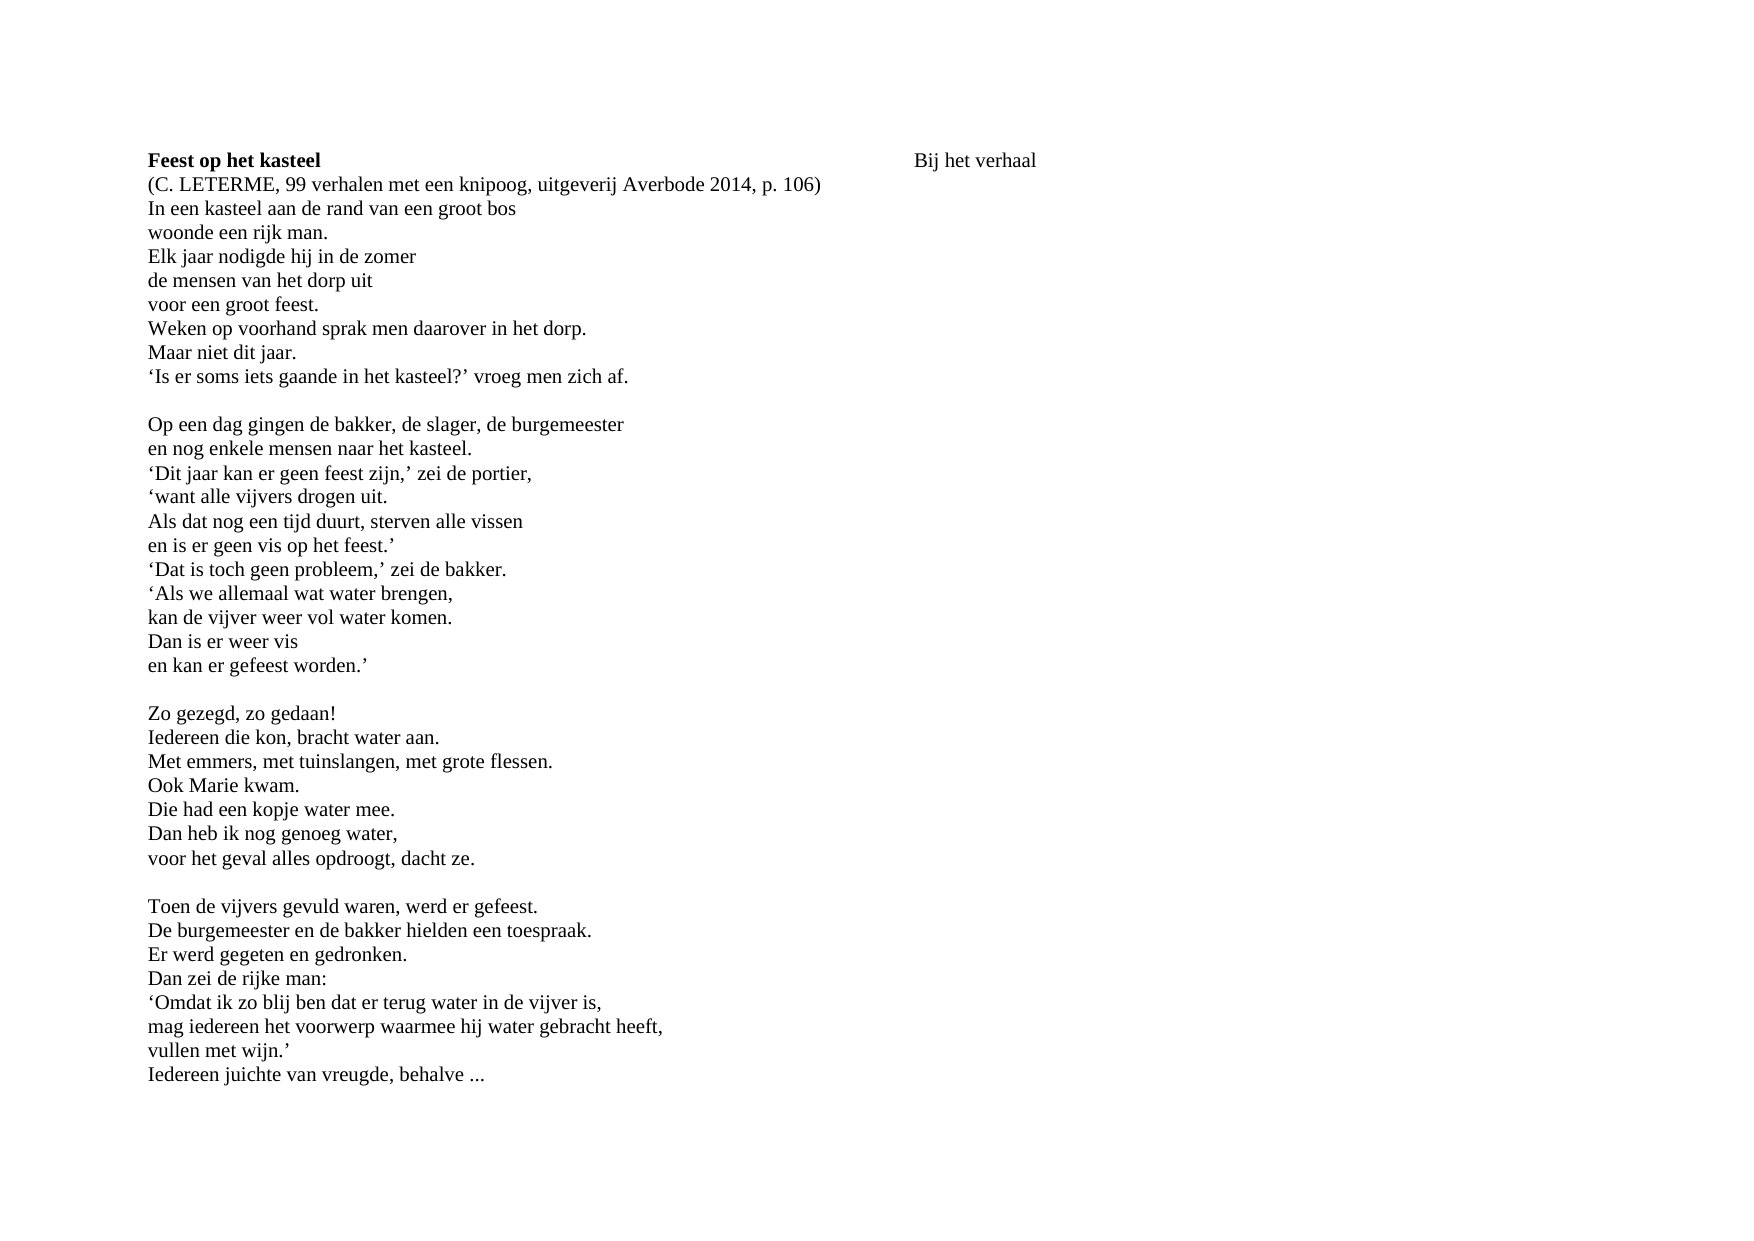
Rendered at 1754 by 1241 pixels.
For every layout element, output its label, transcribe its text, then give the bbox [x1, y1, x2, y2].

text Als dat nog een tijd duurt, sterven alle vissen [148, 508, 840, 533]
text ‘Dit jaar kan er geen feest zijn,’ zei de portier, [148, 460, 840, 484]
text Toen de vijvers gevuld waren, werd er gefeest. [148, 893, 840, 918]
text woonde een rijk man. [148, 220, 840, 244]
text (C. LETERME, 99 verhalen met een knipoog, uitgeverij Averbode 2014, p. 106) [148, 172, 840, 196]
text kan de vijver weer vol water komen. [148, 605, 840, 629]
text Iedereen juichte van vreugde, behalve ... [148, 1062, 840, 1086]
text Maar niet dit jaar. [148, 340, 840, 364]
text Ook Marie kwam. [148, 773, 840, 797]
text en kan er gefeest worden.’ [148, 653, 840, 677]
text Dan zei de rijke man: [148, 966, 840, 990]
text Met emmers, met tuinslangen, met grote flessen. [148, 749, 840, 773]
text Elk jaar nodigde hij in de zomer [148, 244, 840, 268]
text en nog enkele mensen naar het kasteel. [148, 436, 840, 460]
text ‘Omdat ik zo blij ben dat er terug water in de vijver is, [148, 990, 840, 1014]
text mag iedereen het voorwerp waarmee hij water gebracht heeft, [148, 1014, 840, 1038]
text Er werd gegeten en gedronken. [148, 942, 840, 966]
text Zo gezegd, zo gedaan! [148, 701, 840, 725]
text voor het geval alles opdroogt, dacht ze. [148, 845, 840, 869]
text voor een groot feest. [148, 292, 840, 316]
text Dan is er weer vis [148, 629, 840, 653]
text vullen met wijn.’ [148, 1038, 840, 1062]
text Bij het verhaal [914, 148, 1606, 172]
text De burgemeester en de bakker hielden een toespraak. [148, 918, 840, 942]
text Weken op voorhand sprak men daarover in het dorp. [148, 316, 840, 340]
text Dan heb ik nog genoeg water, [148, 821, 840, 845]
text Iedereen die kon, bracht water aan. [148, 725, 840, 749]
text Die had een kopje water mee. [148, 797, 840, 821]
text Op een dag gingen de bakker, de slager, de burgemeester [148, 412, 840, 436]
text ‘Is er soms iets gaande in het kasteel?’ vroeg men zich af. [148, 364, 840, 388]
text Feest op het kasteel [148, 148, 840, 172]
text ‘Dat is toch geen probleem,’ zei de bakker. [148, 557, 840, 581]
text de mensen van het dorp uit [148, 268, 840, 292]
text ‘want alle vijvers drogen uit. [148, 484, 840, 508]
text en is er geen vis op het feest.’ [148, 533, 840, 557]
text ‘Als we allemaal wat water brengen, [148, 581, 840, 605]
text In een kasteel aan de rand van een groot bos [148, 196, 840, 220]
